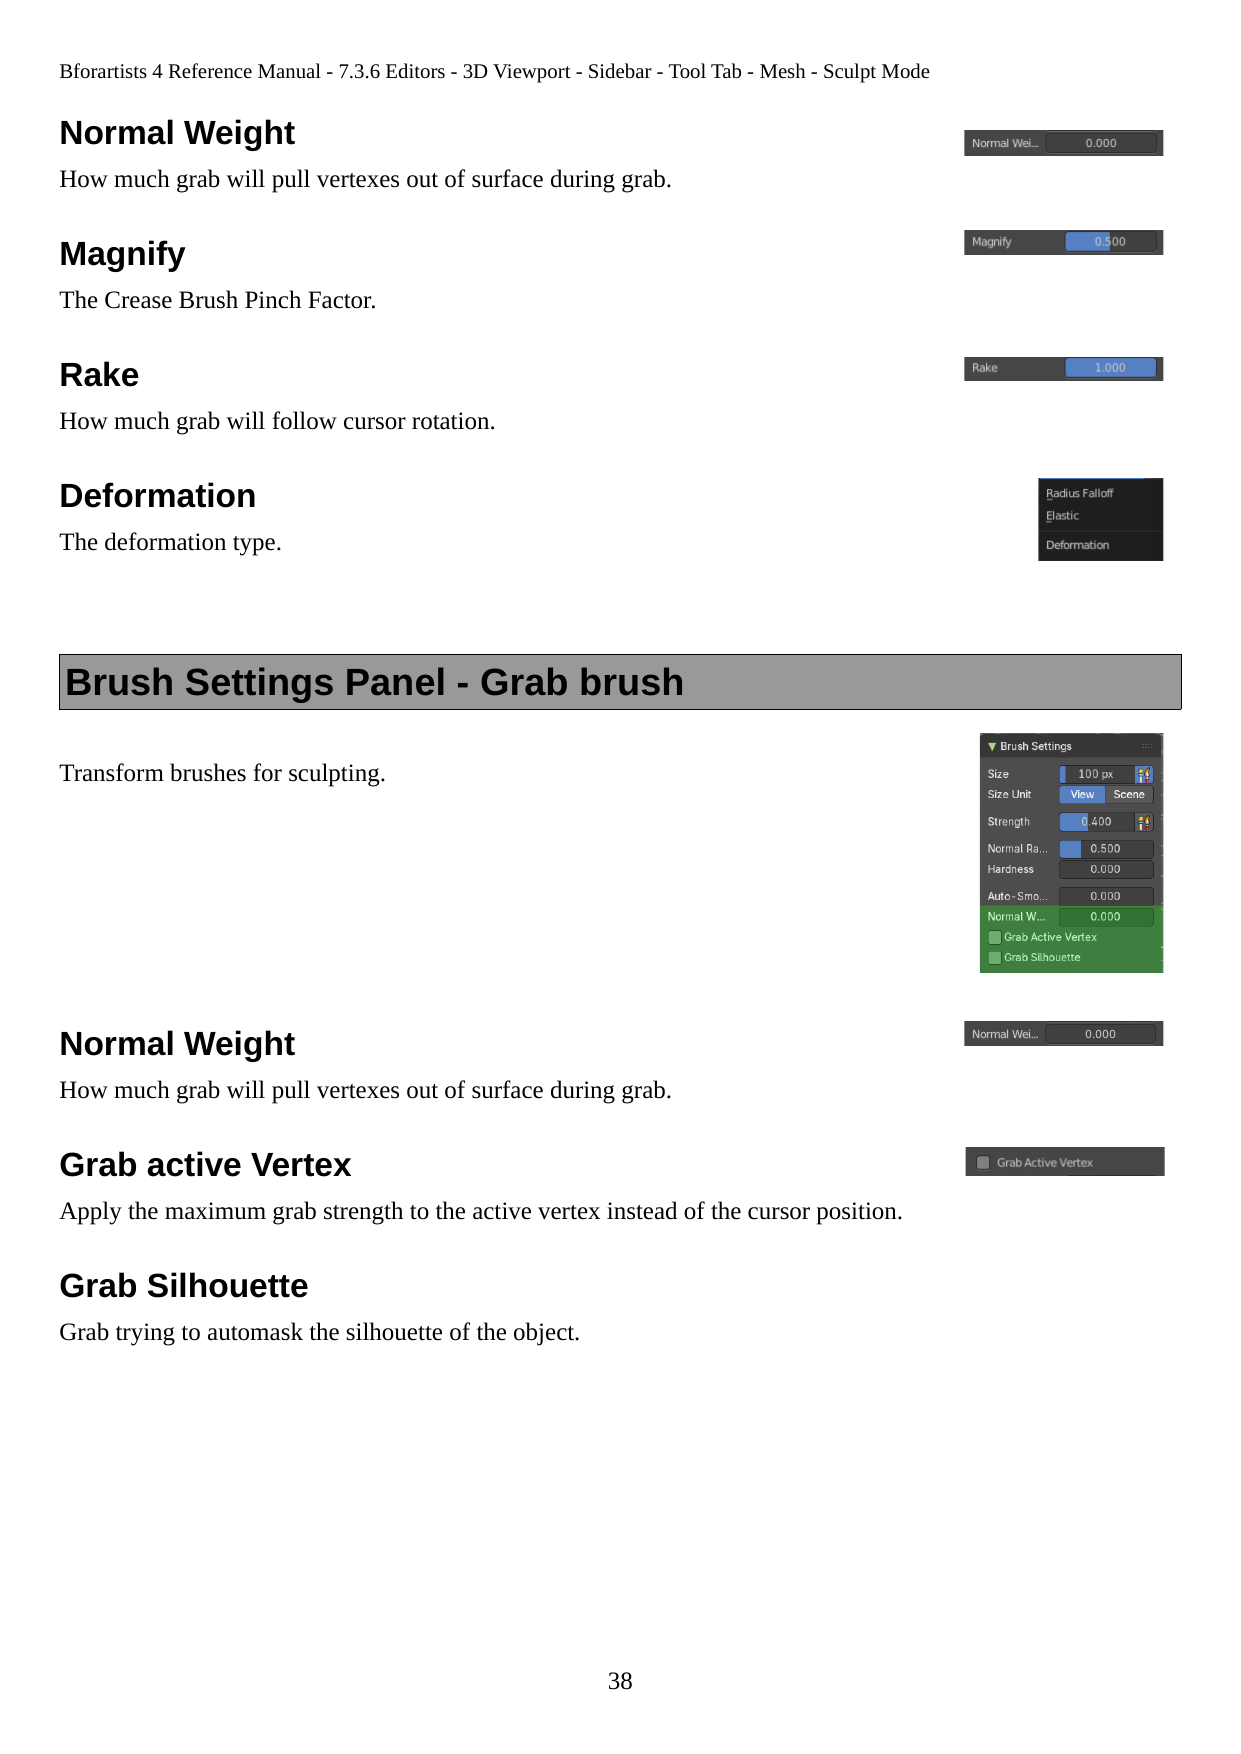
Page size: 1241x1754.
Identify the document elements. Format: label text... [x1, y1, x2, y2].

subtitle Normal Weight [59, 113, 1181, 151]
text How much grab will pull vertexes out of surface during grab. [59, 164, 1181, 192]
picture [965, 1147, 1165, 1176]
text The Crease Brush Pinch Factor. [59, 285, 1181, 313]
subtitle Deformation [59, 476, 1181, 514]
text How much grab will follow cursor rotation. [59, 406, 1181, 434]
subtitle Rake [59, 355, 1181, 393]
picture [964, 1021, 1164, 1046]
picture [979, 733, 1164, 973]
text Apply the maximum grab strength to the active vertex instead of the cursor position. [59, 1196, 1181, 1225]
picture [964, 230, 1164, 255]
picture [964, 357, 1164, 381]
picture [1038, 478, 1164, 561]
text [1164, 527, 1181, 556]
text Transform brushes for sculpting. [59, 758, 979, 787]
subtitle Normal Weight [59, 1024, 1181, 1063]
text How much grab will pull vertexes out of surface during grab. [59, 1075, 1181, 1104]
subtitle Magnify [59, 234, 1181, 272]
subtitle Grab Silhouette [59, 1266, 1181, 1305]
picture [964, 130, 1164, 156]
text Grab trying to automask the silhouette of the object. [59, 1317, 1181, 1346]
table_header Brush Settings Panel - Grab brush [60, 655, 1181, 709]
subtitle Grab active Vertex [59, 1145, 1181, 1184]
text The deformation type. [59, 527, 1038, 556]
